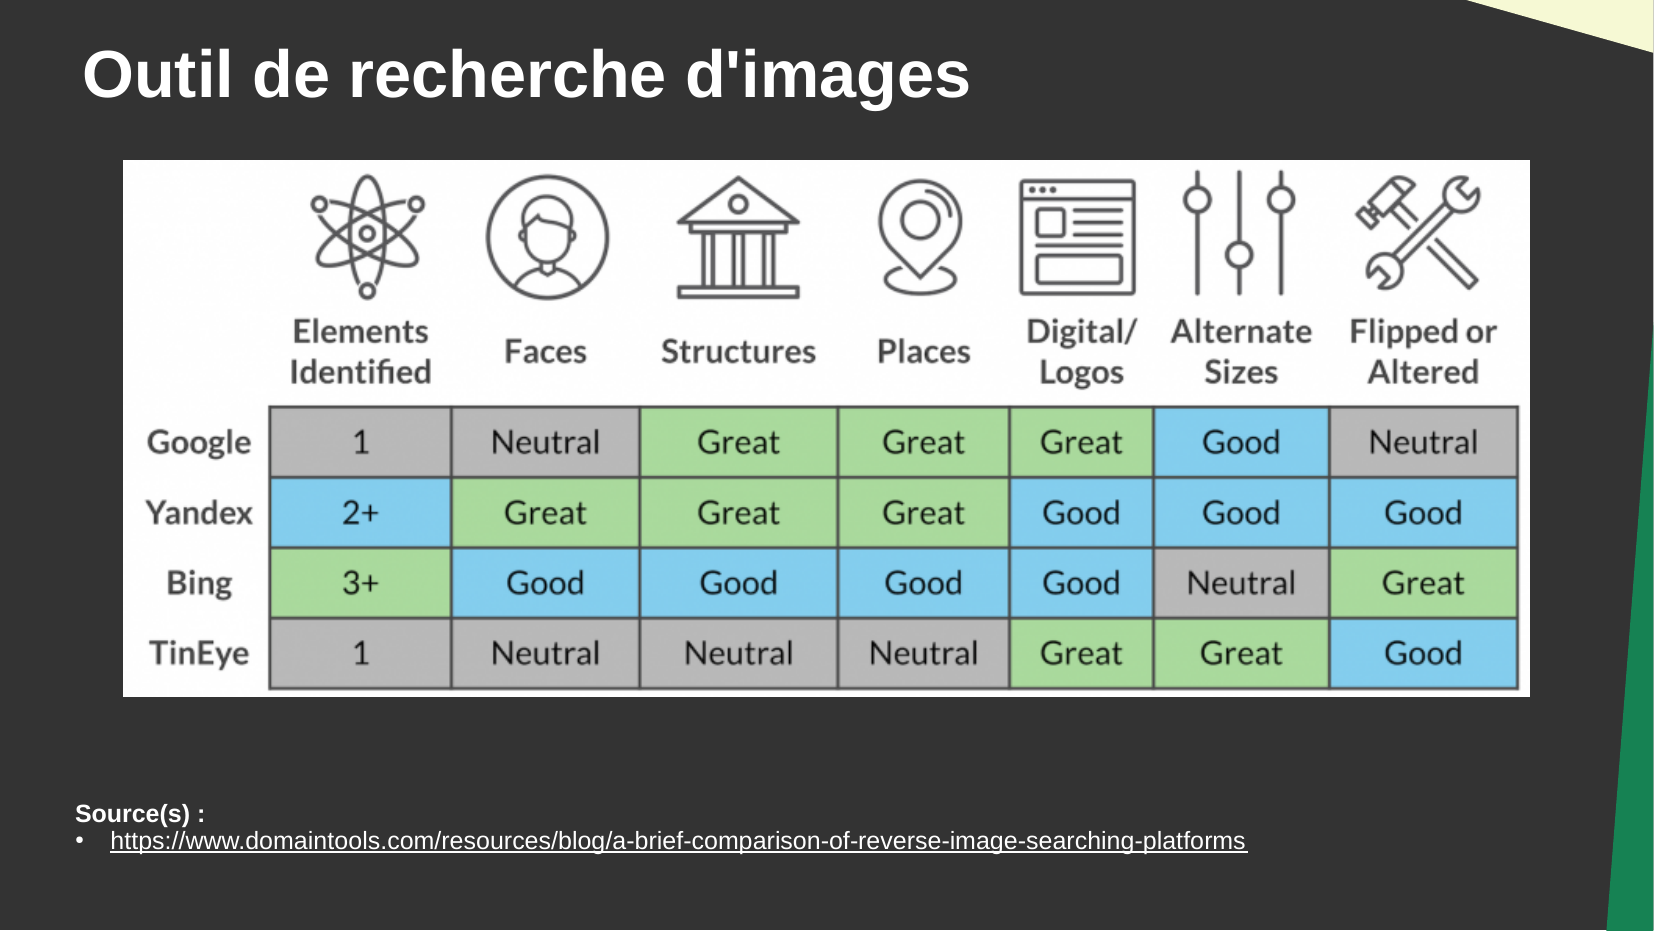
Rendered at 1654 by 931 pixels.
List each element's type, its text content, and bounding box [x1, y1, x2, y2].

text_box [1466, 0, 1654, 53]
text_box Source(s) : https://www.domaintools.com/resources/blog/a-brief-comparison-of-reverse-image-searching-platforms [60, 791, 1546, 919]
text_box [1606, 315, 1654, 931]
title Outil de recherche d'images [82, 37, 1619, 112]
picture [123, 160, 1530, 697]
